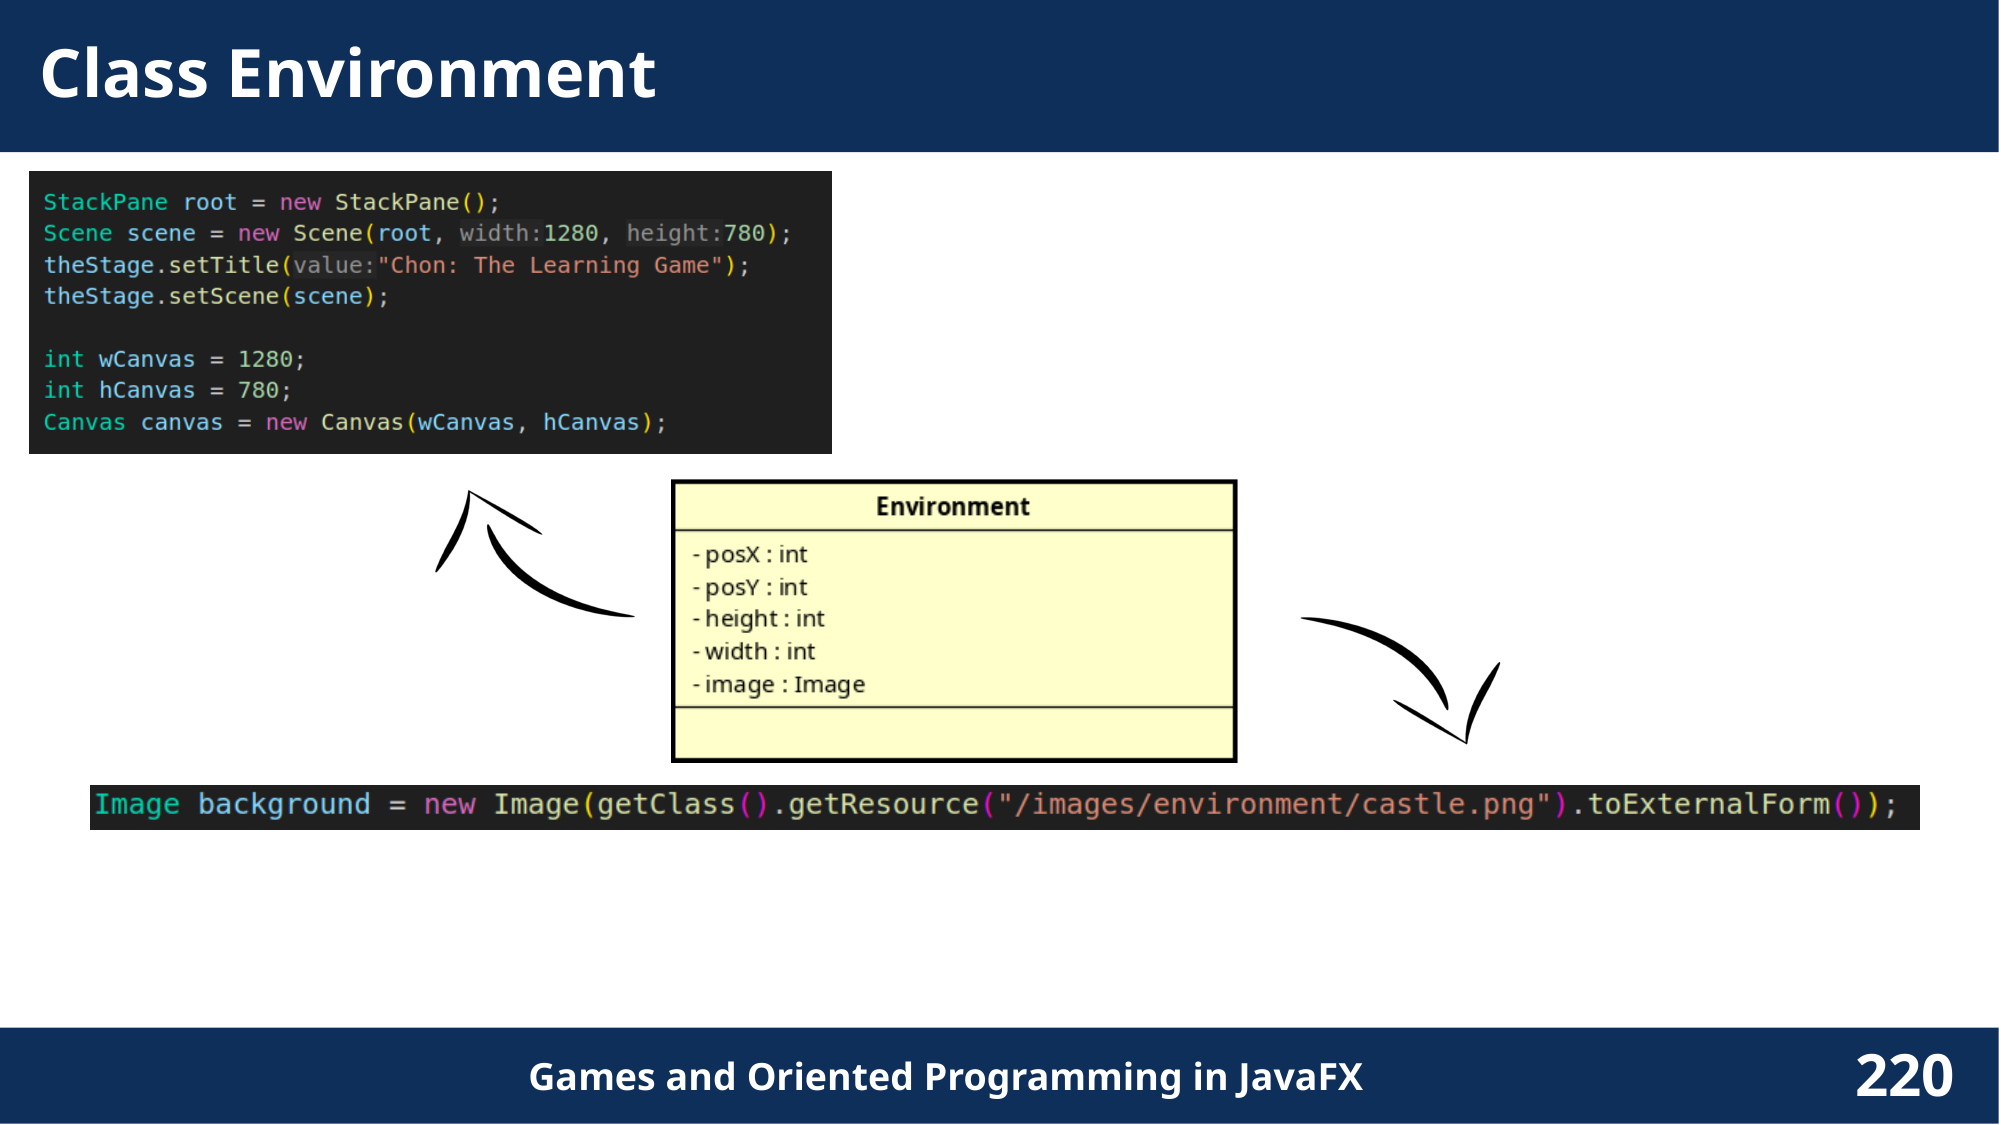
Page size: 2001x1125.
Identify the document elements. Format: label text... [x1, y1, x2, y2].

picture [1299, 544, 1522, 756]
text_box Class Environment [25, 23, 1999, 119]
picture [90, 785, 1920, 830]
picture [671, 478, 1241, 763]
picture [413, 478, 636, 690]
picture [29, 171, 832, 454]
